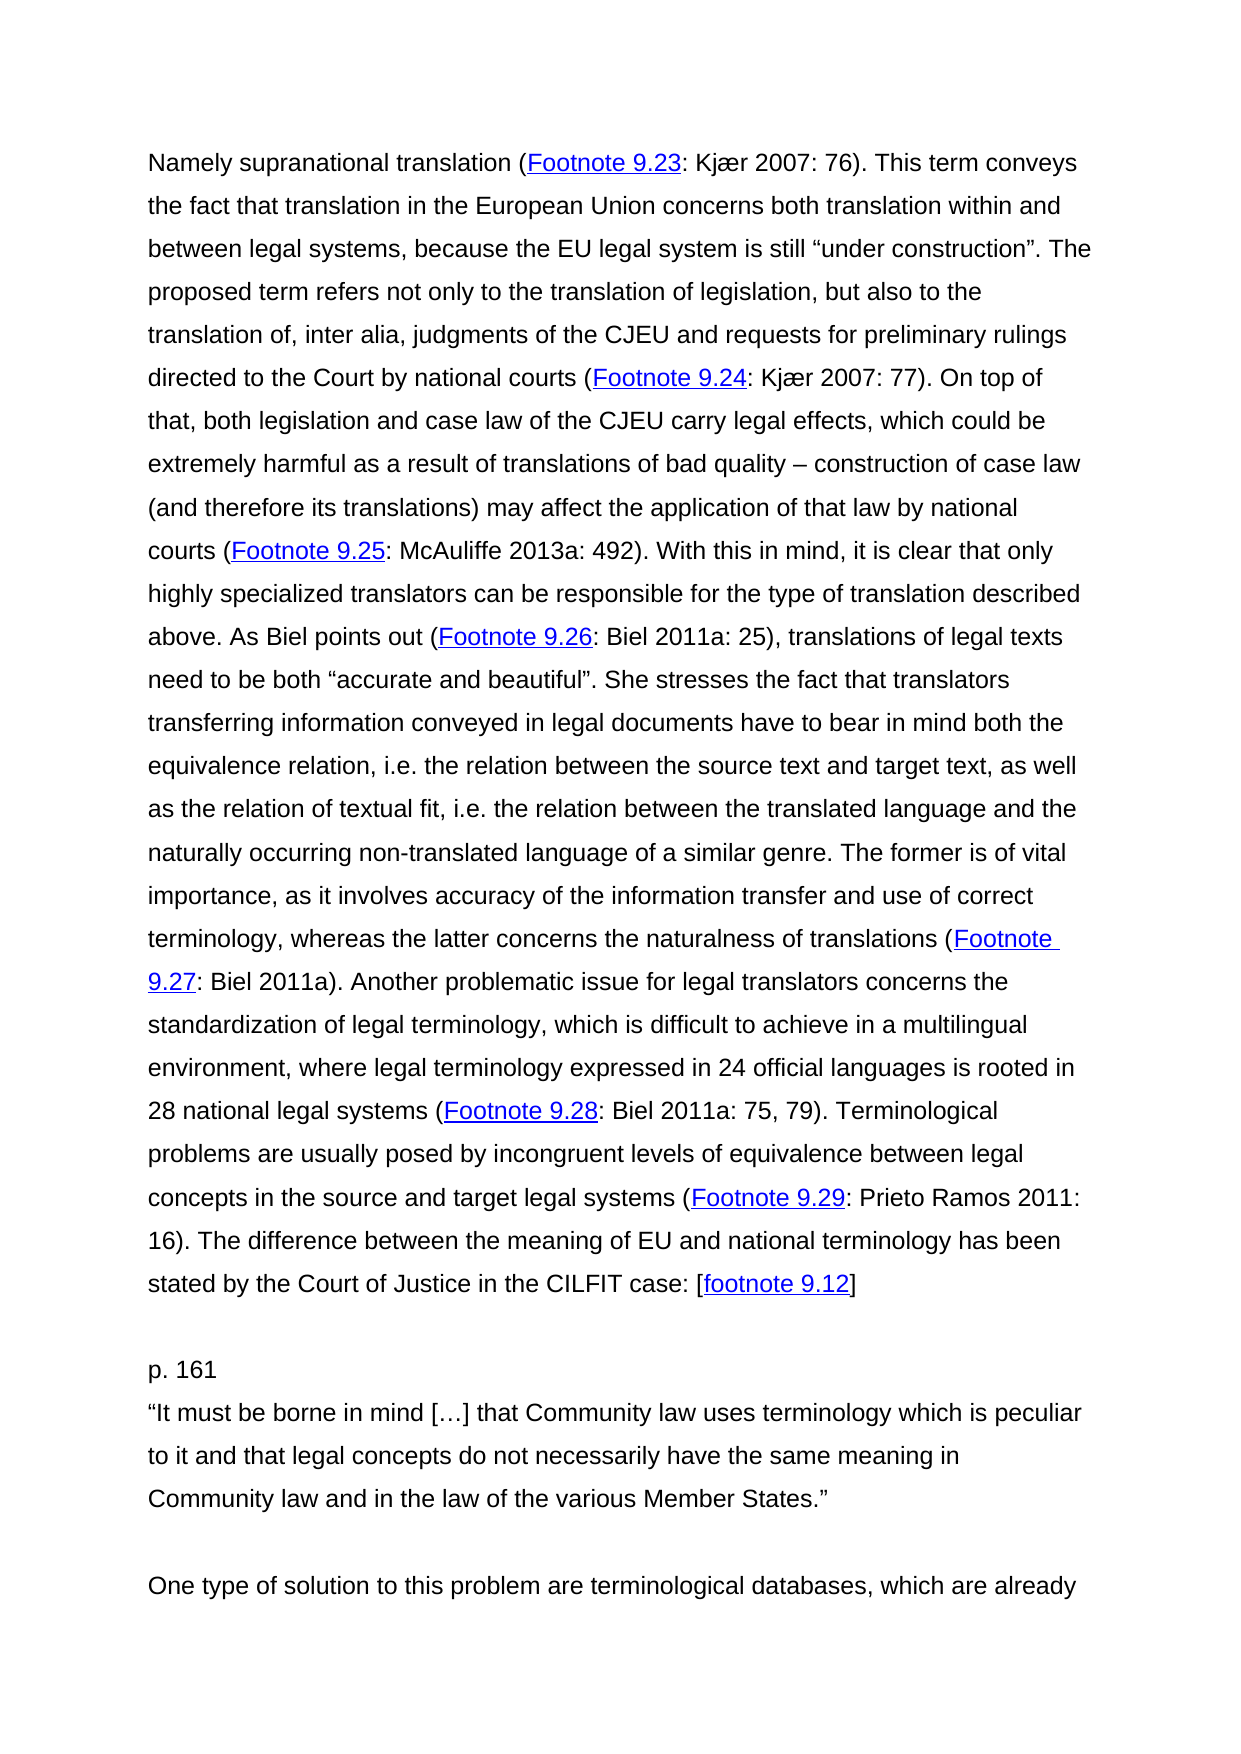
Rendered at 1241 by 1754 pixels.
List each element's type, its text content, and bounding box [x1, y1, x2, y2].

text Namely supranational translation (Footnote 9.23: Kjær 2007: 76). This term conveys the fact that translation in the European Union concerns both translation within and between legal systems, because the EU legal system is still “under construction”. The proposed term refers not only to the translation of legislation, but also to the translation of, inter alia, judgments of the CJEU and requests for preliminary rulings directed to the Court by national courts (Footnote 9.24: Kjær 2007: 77). On top of that, both legislation and case law of the CJEU carry legal effects, which could be extremely harmful as a result of translations of bad quality – construction of case law (and therefore its translations) may affect the application of that law by national courts (Footnote 9.25: McAuliffe 2013a: 492). With this in mind, it is clear that only highly specialized translators can be responsible for the type of translation described above. As Biel points out (Footnote 9.26: Biel 2011a: 25), translations of legal texts need to be both “accurate and beautiful”. She stresses the fact that translators transferring information conveyed in legal documents have to bear in mind both the equivalence relation, i.e. the relation between the source text and target text, as well as the relation of textual fit, i.e. the relation between the translated language and the naturally occurring non-translated language of a similar genre. The former is of vital importance, as it involves accuracy of the information transfer and use of correct terminology, whereas the latter concerns the naturalness of translations (Footnote 9.27: Biel 2011a). Another problematic issue for legal translators concerns the standardization of legal terminology, which is difficult to achieve in a multilingual environment, where legal terminology expressed in 24 official languages is rooted in 28 national legal systems (Footnote 9.28: Biel 2011a: 75, 79). Terminological problems are usually posed by incongruent levels of equivalence between legal concepts in the source and target legal systems (Footnote 9.29: Prieto Ramos 2011: 16). The difference between the meaning of EU and national terminology has been stated by the Court of Justice in the CILFIT case: [footnote 9.12] [148, 148, 1093, 1298]
text p. 161 [148, 1355, 1093, 1384]
text One type of solution to this problem are terminological databases, which are already [148, 1571, 1093, 1599]
text “It must be borne in mind […] that Community law uses terminology which is peculiar to it and that legal concepts do not necessarily have the same meaning in Community law and in the law of the various Member States.” [148, 1398, 1093, 1513]
